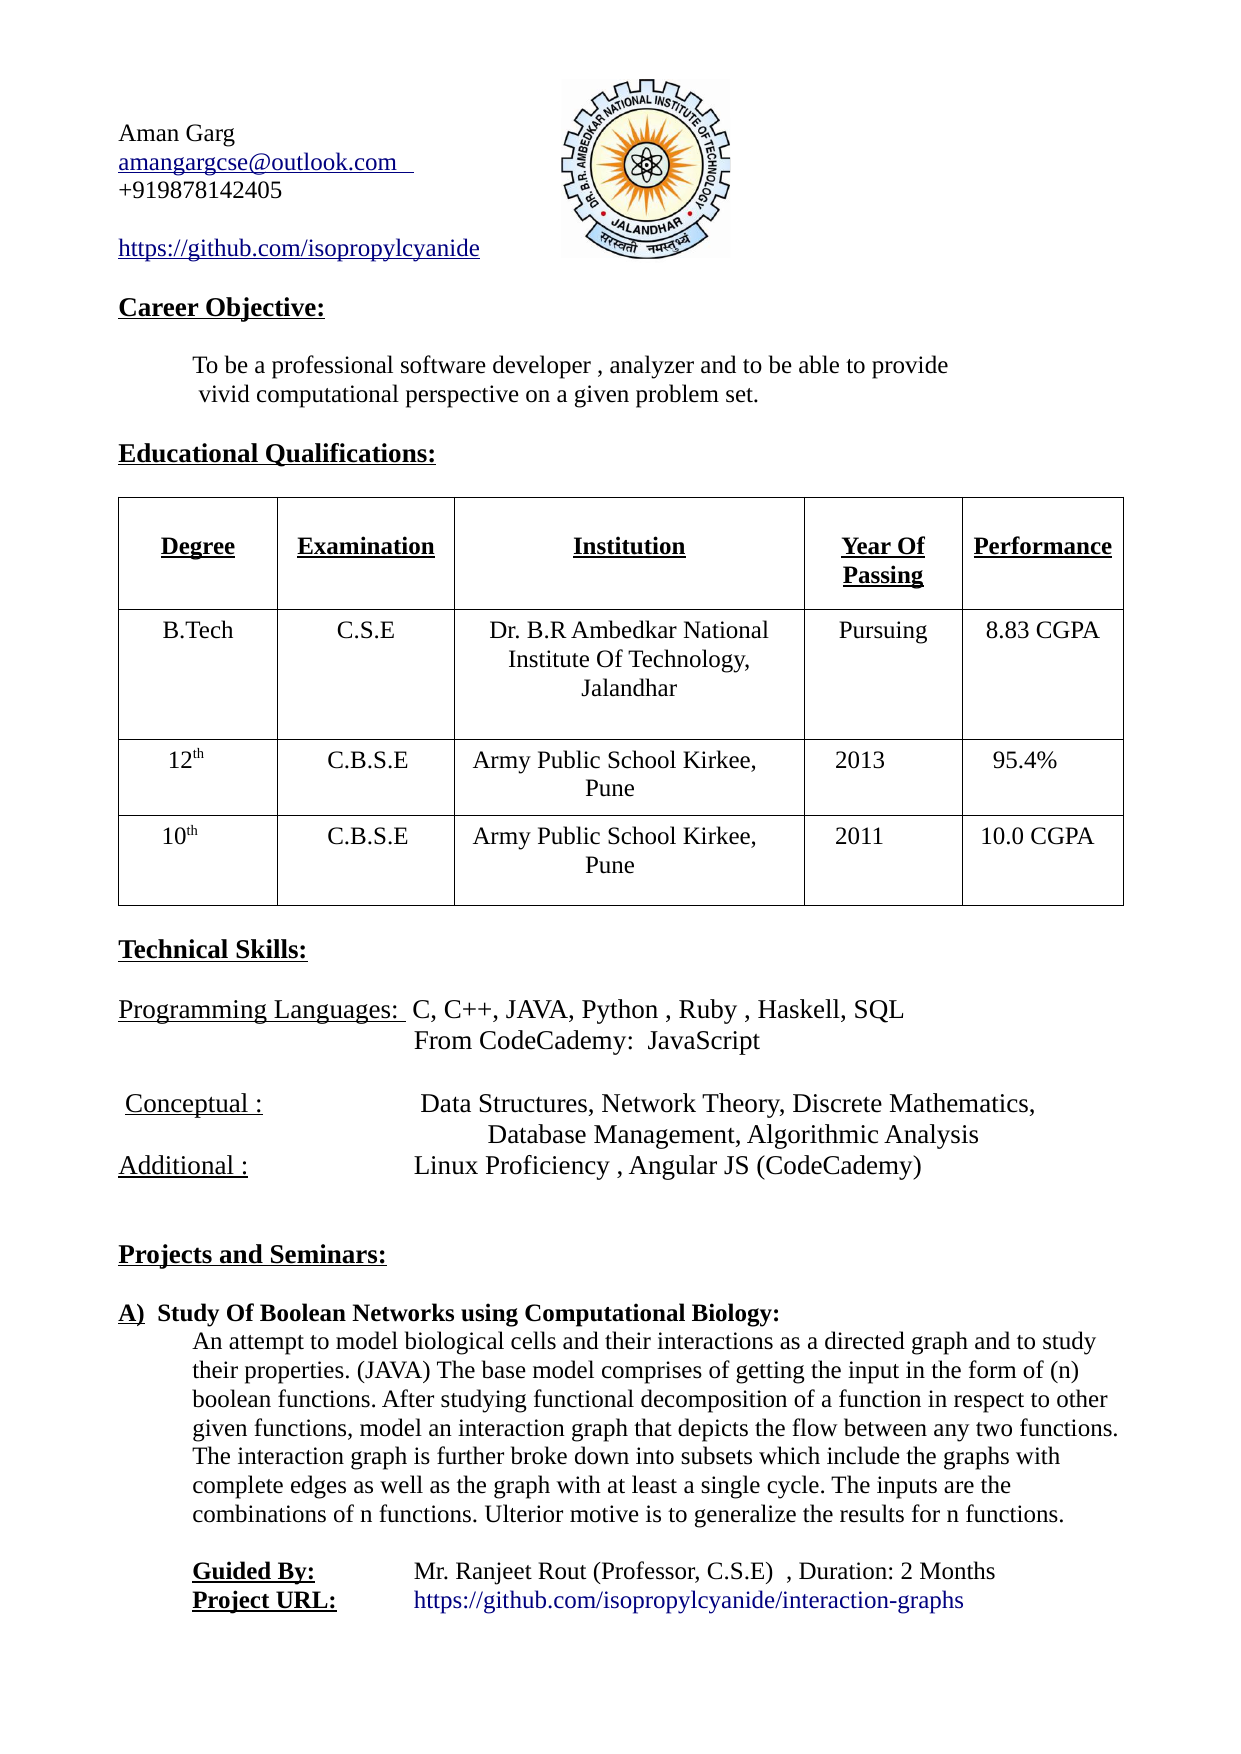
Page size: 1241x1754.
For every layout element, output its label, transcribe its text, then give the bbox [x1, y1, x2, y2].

table_cell 2013 [805, 740, 962, 815]
text A) Study Of Boolean Networks using Computational Biology: [118, 1298, 1122, 1326]
text From CodeCademy: JavaScript [118, 1024, 1122, 1056]
text An attempt to model biological cells and their interactions as a directed graph and to study their properties. (JAVA) The base model comprises of getting the input in the form of (n) boolean functions. After studying functional decomposition of a function in respect to other given functions, model an interaction graph that depicts the flow between any two functions. [118, 1326, 1122, 1441]
table_cell Army Public School Kirkee, Pune [455, 740, 804, 815]
text Project URL: https://github.com/isopropylcyanide/interaction-graphs [118, 1585, 1122, 1614]
picture [561, 79, 731, 265]
table_cell 8.83 CGPA [963, 610, 1123, 739]
text Guided By: Mr. Ranjeet Rout (Professor, C.S.E) , Duration: 2 Months [118, 1556, 1122, 1585]
table_header Institution [455, 498, 804, 609]
text The interaction graph is further broke down into subsets which include the graphs with complete edges as well as the graph with at least a single cycle. The inputs are the combinations of n functions. Ulterior motive is to generalize the results for n functions. [118, 1441, 1122, 1528]
text To be a professional software developer , analyzer and to be able to provide vivid computational perspective on a given problem set. [118, 351, 1122, 408]
text Career Objective: [118, 291, 1122, 322]
table_header Performance [963, 498, 1123, 609]
text [731, 147, 1122, 176]
text amangargcse@outlook.com [118, 147, 561, 176]
table_cell 95.4% [963, 740, 1123, 815]
text +919878142405 https://github.com/isopropylcyanide [118, 176, 561, 262]
text Projects and Seminars: [118, 1238, 1122, 1269]
table_cell 2011 [805, 816, 962, 904]
table_cell B.Tech [119, 610, 277, 739]
table_cell 12th [119, 740, 277, 815]
table_header Degree [119, 498, 277, 609]
table_cell Dr. B.R Ambedkar National Institute Of Technology, Jalandhar [455, 610, 804, 739]
table_header Examination [278, 498, 454, 609]
table_cell Army Public School Kirkee, Pune [455, 816, 804, 904]
text Conceptual : Data Structures, Network Theory, Discrete Mathematics, [118, 1087, 1122, 1118]
text Additional : Linux Proficiency , Angular JS (CodeCademy) [118, 1149, 1122, 1180]
table_header Year Of Passing [805, 498, 962, 609]
text Technical Skills: [118, 933, 1122, 964]
text Database Management, Algorithmic Analysis [118, 1118, 1122, 1149]
text Programming Languages: C, C++, JAVA, Python , Ruby , Haskell, SQL [118, 993, 1122, 1024]
table_cell Pursuing [805, 610, 962, 739]
text [731, 118, 1122, 147]
table_cell C.B.S.E [278, 816, 454, 904]
text Educational Qualifications: [118, 437, 1122, 468]
table_cell 10th [119, 816, 277, 904]
text [731, 176, 1122, 262]
text Aman Garg [118, 118, 561, 147]
table_cell 10.0 CGPA [963, 816, 1123, 904]
table_cell C.B.S.E [278, 740, 454, 815]
table_cell C.S.E [278, 610, 454, 739]
